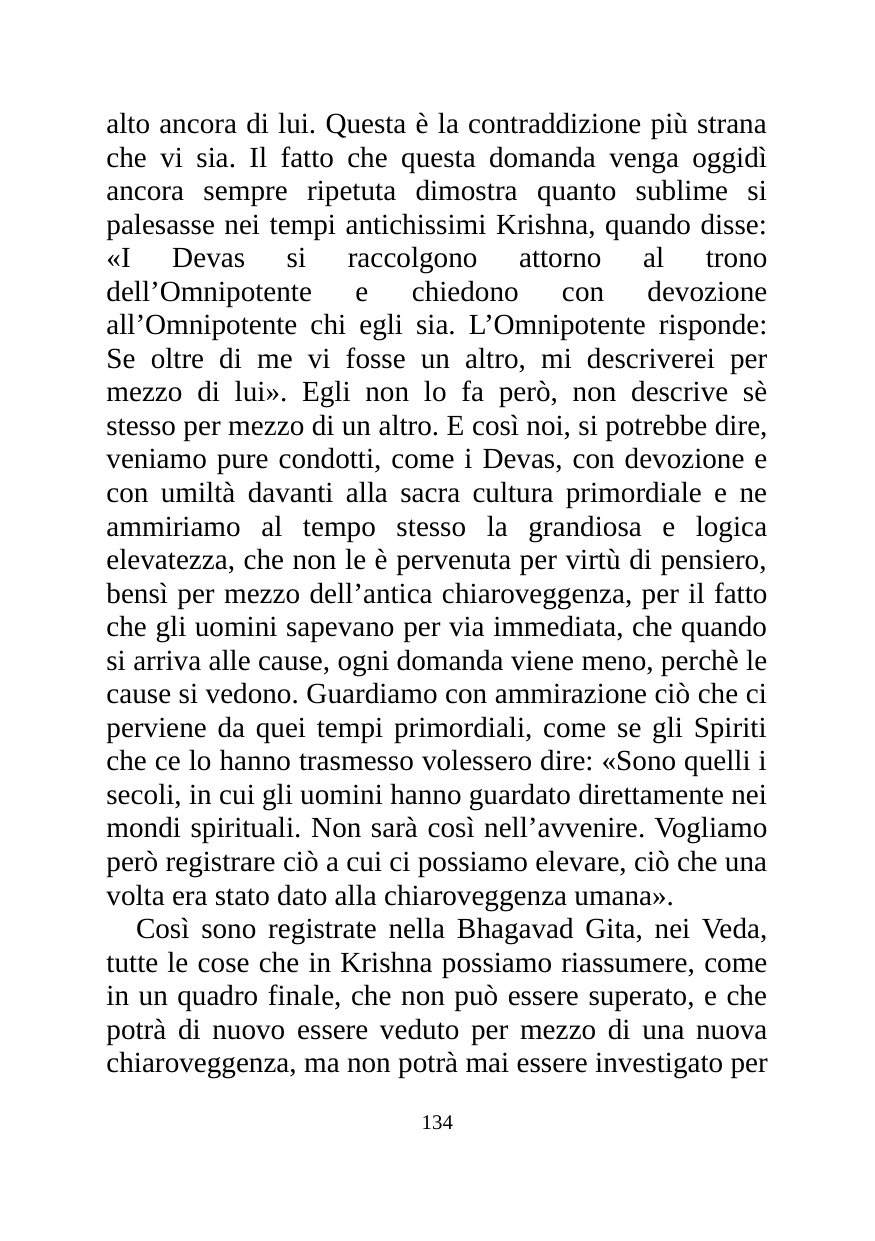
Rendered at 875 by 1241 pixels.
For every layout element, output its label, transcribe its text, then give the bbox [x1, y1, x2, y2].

text Così sono registrate nella Bhagavad Gita, nei Veda, tutte le cose che in Krishna possiamo riassumere, come in un quadro finale, che non può essere superato, e che potrà di nuovo essere veduto per mezzo di una nuova chiaroveggenza, ma non potrà mai essere investigato per [106, 911, 768, 1079]
text alto ancora di lui. Questa è la contraddizione più strana che vi sia. Il fatto che questa domanda venga oggidì ancora sempre ripetuta dimostra quanto sublime si palesasse nei tempi antichissimi Krishna, quando disse: «I Devas si raccolgono attorno al trono dell’Omnipotente e chiedono con devozione all’Omnipotente chi egli sia. L’Omnipotente risponde: Se oltre di me vi fosse un altro, mi descriverei per mezzo di lui». Egli non lo fa però, non descrive sè stesso per mezzo di un altro. E così noi, si potrebbe dire, veniamo pure condotti, come i Devas, con devozione e con umiltà davanti alla sacra cultura primordiale e ne ammiriamo al tempo stesso la grandiosa e logica elevatezza, che non le è pervenuta per virtù di pensiero, bensì per mezzo dell’antica chiaroveggenza, per il fatto che gli uomini sapevano per via immediata, che quando si arriva alle cause, ogni domanda viene meno, perchè le cause si vedono. Guardiamo con ammirazione ciò che ci perviene da quei tempi primordiali, come se gli Spiriti che ce lo hanno trasmesso volessero dire: «Sono quelli i secoli, in cui gli uomini hanno guardato direttamente nei mondi spirituali. Non sarà così nell’avvenire. Vogliamo però registrare ciò a cui ci possiamo elevare, ciò che una volta era stato dato alla chiaroveggenza umana». [106, 106, 768, 911]
